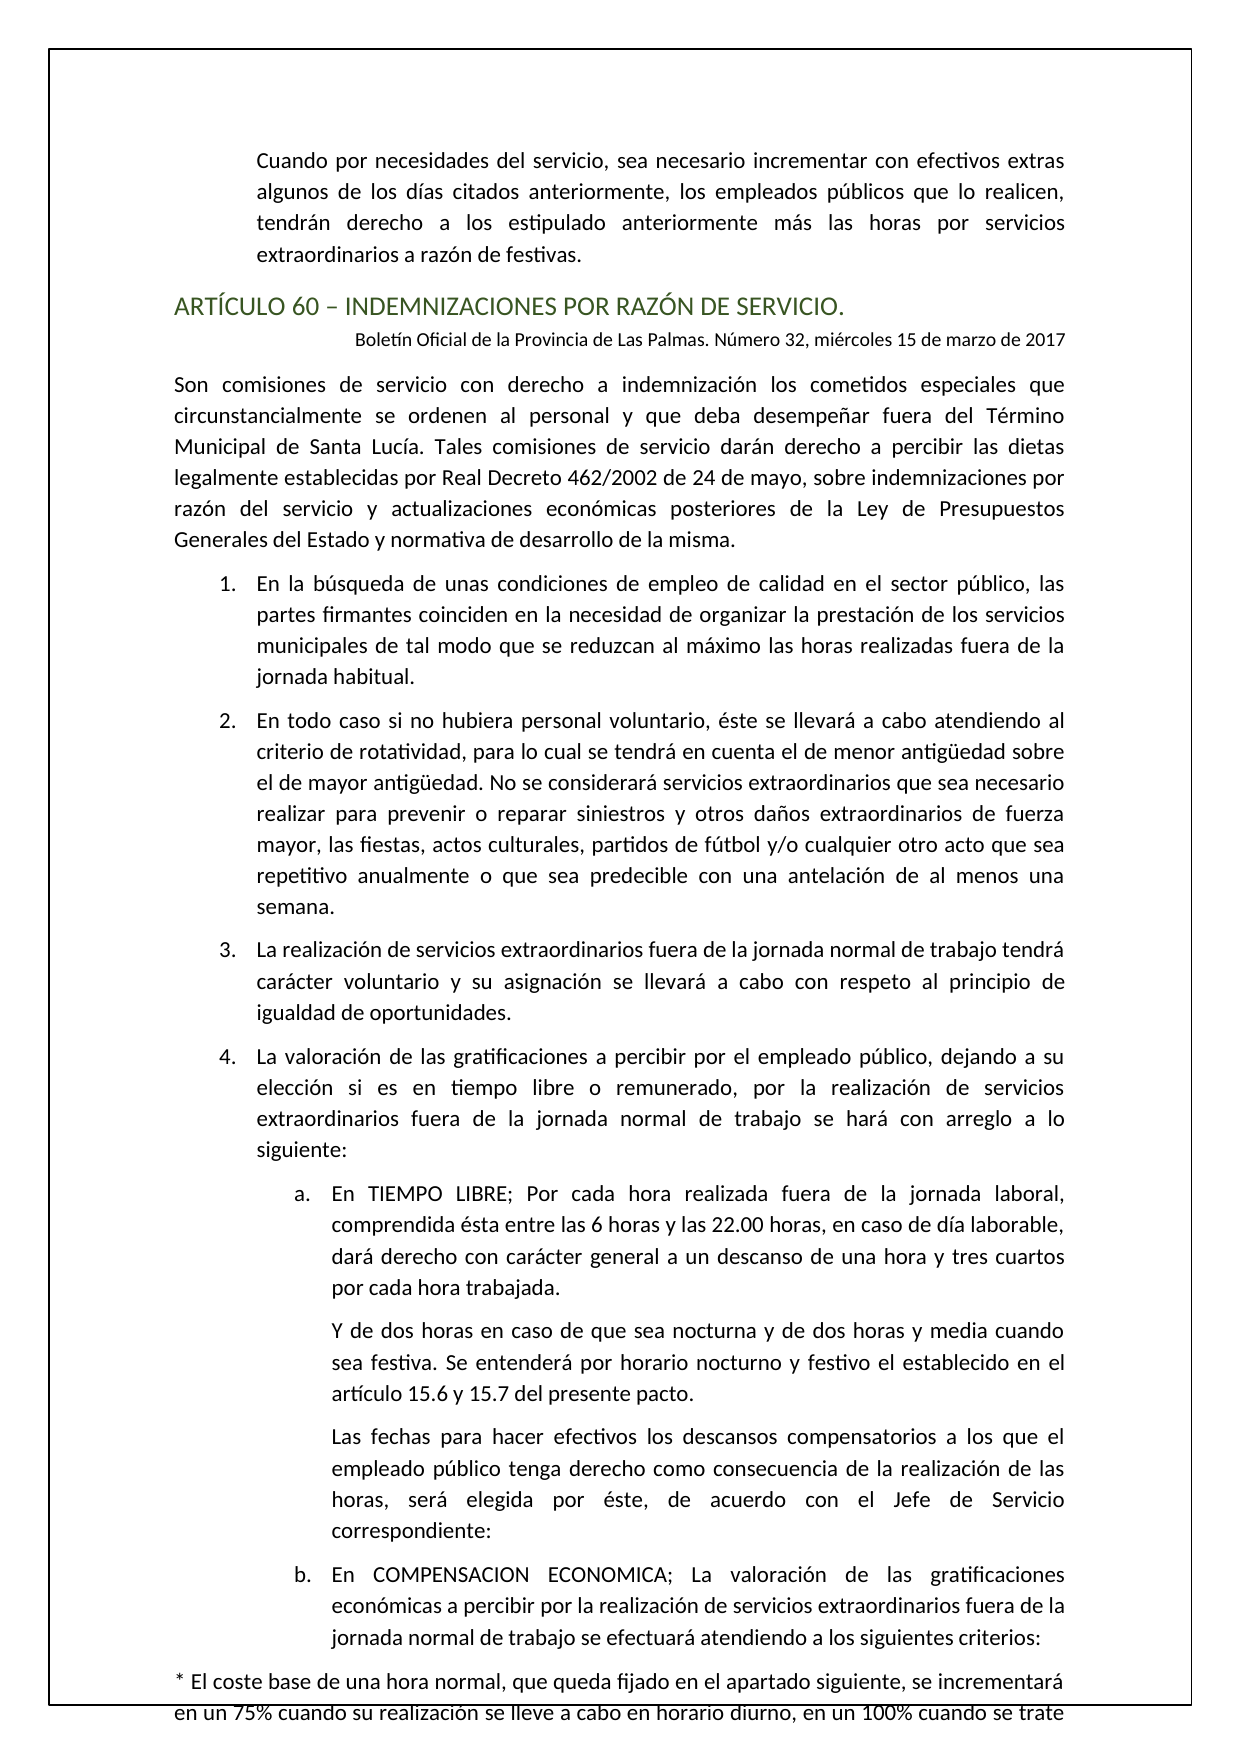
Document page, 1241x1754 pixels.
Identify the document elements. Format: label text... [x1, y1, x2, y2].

list En TIEMPO LIBRE; Por cada hora realizada fuera de la jornada laboral, comprendida ésta entre las 6 horas y las 22.00 horas, en caso de día laborable, dará derecho con carácter general a un descanso de una hora y tres cuartos por cada hora trabajada. [294, 1179, 1066, 1301]
text Y de dos horas en caso de que sea nocturna y de dos horas y media cuando sea festiva. Se entenderá por horario nocturno y festivo el establecido en el artículo 15.6 y 15.7 del presente pacto. [331, 1317, 1066, 1407]
text Cuando por necesidades del servicio, sea necesario incrementar con efectivos extras algunos de los días citados anteriormente, los empleados públicos que lo realicen, tendrán derecho a los estipulado anteriormente más las horas por servicios extraordinarios a razón de festivas. [256, 146, 1066, 268]
list En todo caso si no hubiera personal voluntario, éste se llevará a cabo atendiendo al criterio de rotatividad, para lo cual se tendrá en cuenta el de menor antigüedad sobre el de mayor antigüedad. No se considerará servicios extraordinarios que sea necesario realizar para prevenir o reparar siniestros y otros daños extraordinarios de fuerza mayor, las fiestas, actos culturales, partidos de fútbol y/o cualquier otro acto que sea repetitivo anualmente o que sea predecible con una antelación de al menos una semana. [219, 706, 1066, 920]
text Son comisiones de servicio con derecho a indemnización los cometidos especiales que circunstancialmente se ordenen al personal y que deba desempeñar fuera del Término Municipal de Santa Lucía. Tales comisiones de servicio darán derecho a percibir las dietas legalmente establecidas por Real Decreto 462/2002 de 24 de mayo, sobre indemnizaciones por razón del servicio y actualizaciones económicas posteriores de la Ley de Presupuestos Generales del Estado y normativa de desarrollo de la misma. [174, 370, 1066, 553]
text ARTÍCULO 60 – INDEMNIZACIONES POR RAZÓN DE SERVICIO. [174, 289, 1066, 322]
text Las fechas para hacer efectivos los descansos compensatorios a los que el empleado público tenga derecho como consecuencia de la realización de las horas, será elegida por éste, de acuerdo con el Jefe de Servicio correspondiente: [331, 1422, 1066, 1544]
text Boletín Oficial de la Provincia de Las Palmas. Número 32, miércoles 15 de marzo de 2017 [54, 332, 1066, 351]
list En COMPENSACION ECONOMICA; La valoración de las gratificaciones económicas a percibir por la realización de servicios extraordinarios fuera de la jornada normal de trabajo se efectuará atendiendo a los siguientes criterios: [294, 1560, 1066, 1651]
text * El coste base de una hora normal, que queda fijado en el apartado siguiente, se incrementará en un 75% cuando su realización se lleve a cabo en horario diurno, en un 100% cuando se trate [174, 1667, 1066, 1726]
list La valoración de las gratificaciones a percibir por el empleado público, dejando a su elección si es en tiempo libre o remunerado, por la realización de servicios extraordinarios fuera de la jornada normal de trabajo se hará con arreglo a lo siguiente: [219, 1042, 1066, 1164]
list En la búsqueda de unas condiciones de empleo de calidad en el sector público, las partes firmantes coinciden en la necesidad de organizar la prestación de los servicios municipales de tal modo que se reduzcan al máximo las horas realizadas fuera de la jornada habitual. [219, 569, 1066, 690]
list La realización de servicios extraordinarios fuera de la jornada normal de trabajo tendrá carácter voluntario y su asignación se llevará a cabo con respeto al principio de igualdad de oportunidades. [219, 936, 1066, 1026]
